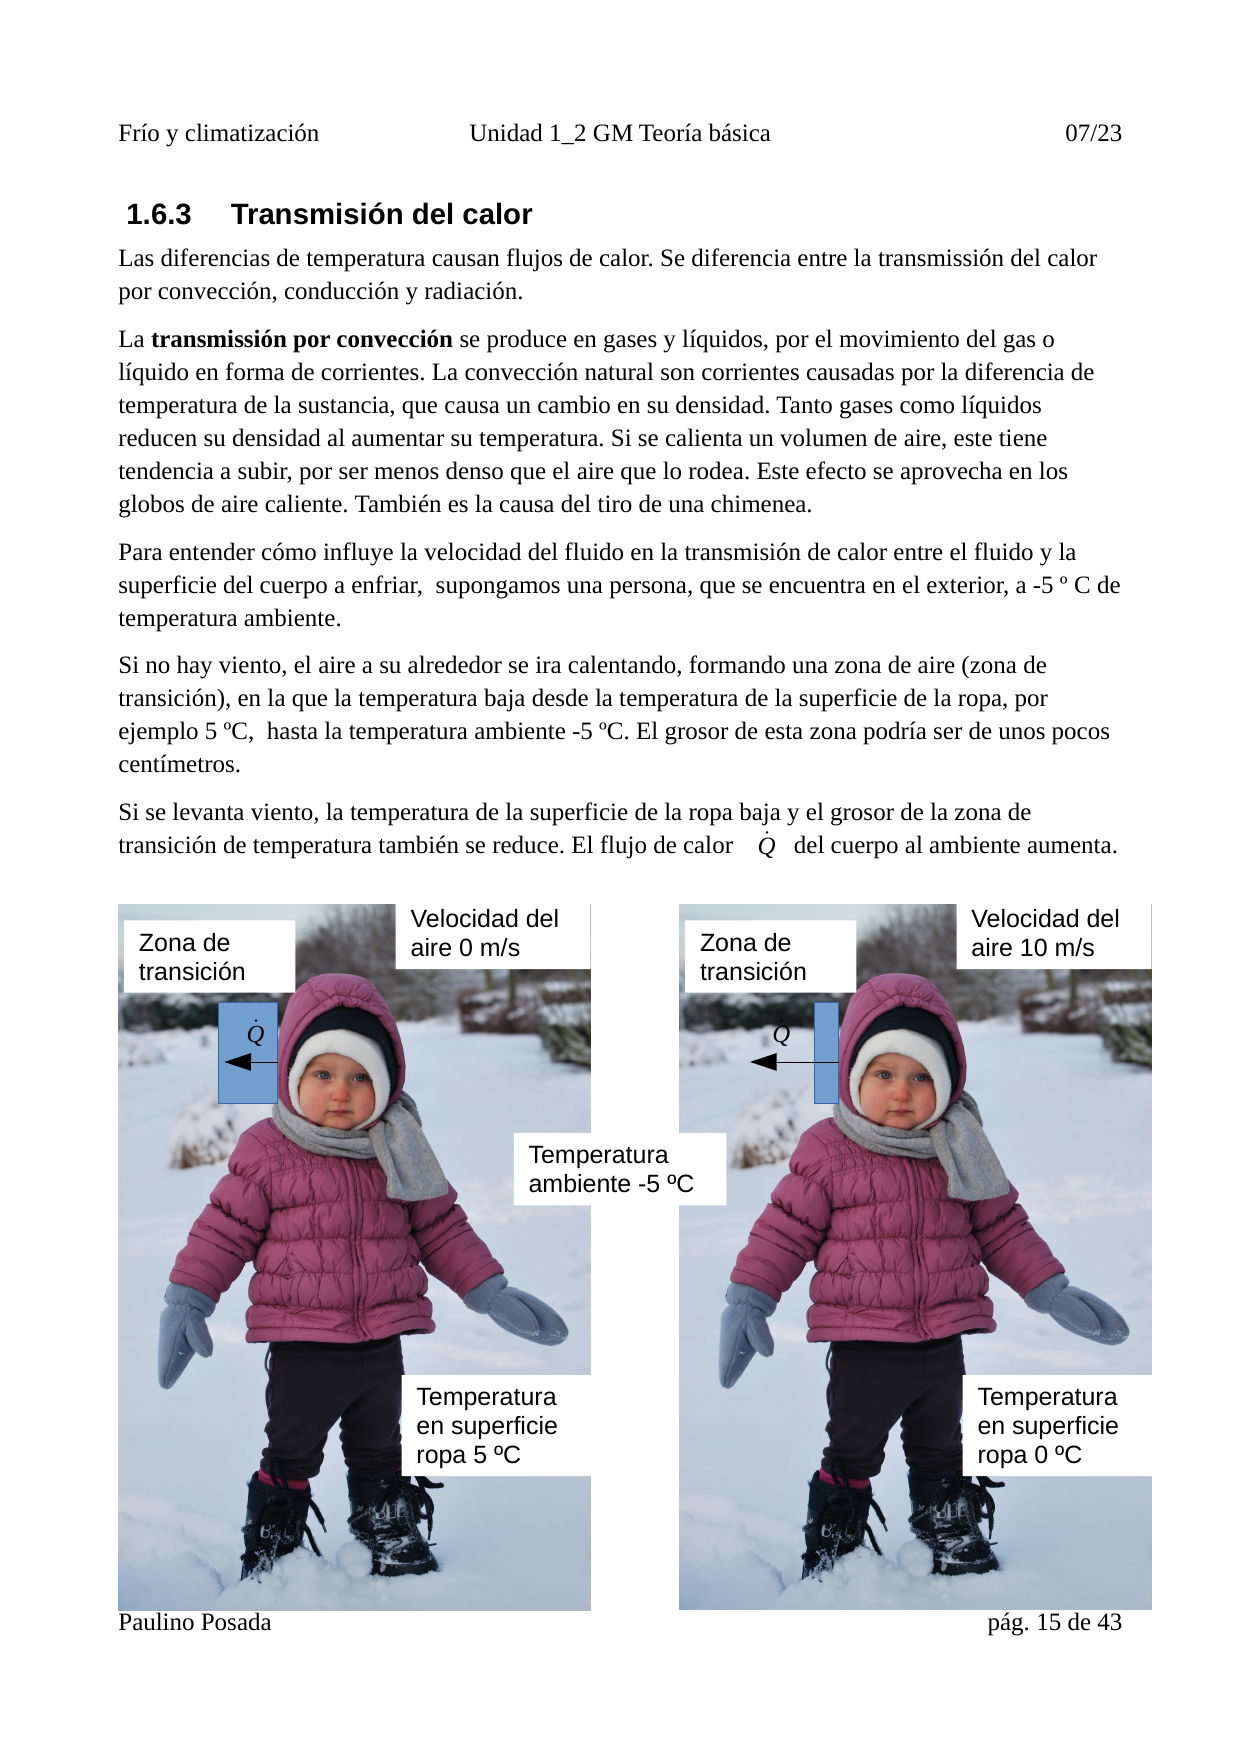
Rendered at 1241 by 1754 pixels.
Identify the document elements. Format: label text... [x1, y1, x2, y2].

text Para entender cómo influye la velocidad del fluido en la transmisión de calor entre el fluido y la superficie del cuerpo a enfriar, supongamos una persona, que se encuentra en el exterior, a -5 º C de temperatura ambiente. [118, 537, 1122, 632]
picture [679, 904, 1152, 1610]
text Las diferencias de temperatura causan flujos de calor. Se diferencia entre la transmissión del calor por convección, conducción y radiación. [118, 243, 1122, 305]
picture [118, 904, 591, 1611]
text Si no hay viento, el aire a su alrededor se ira calentando, formando una zona de aire (zona de transición), en la que la temperatura baja desde la temperatura de la superficie de la ropa, por ejemplo 5 ºC, hasta la temperatura ambiente -5 ºC. El grosor de esta zona podría ser de unos pocos centímetros. [118, 650, 1122, 778]
subtitle Transmisión del calor [118, 197, 1122, 231]
text Si se levanta viento, la temperatura de la superficie de la ropa baja y el grosor de la zona de transición de temperatura también se reduce. El flujo de calor del cuerpo al ambiente aumenta. [118, 797, 1122, 859]
text La transmissión por convección se produce en gases y líquidos, por el movimiento del gas o líquido en forma de corrientes. La convección natural son corrientes causadas por la diferencia de temperatura de la sustancia, que causa un cambio en su densidad. Tanto gases como líquidos reducen su densidad al aumentar su temperatura. Si se calienta un volumen de aire, este tiene tendencia a subir, por ser menos denso que el aire que lo rodea. Este efecto se aprovecha en los globos de aire caliente. También es la causa del tiro de una chimenea. [118, 324, 1122, 518]
